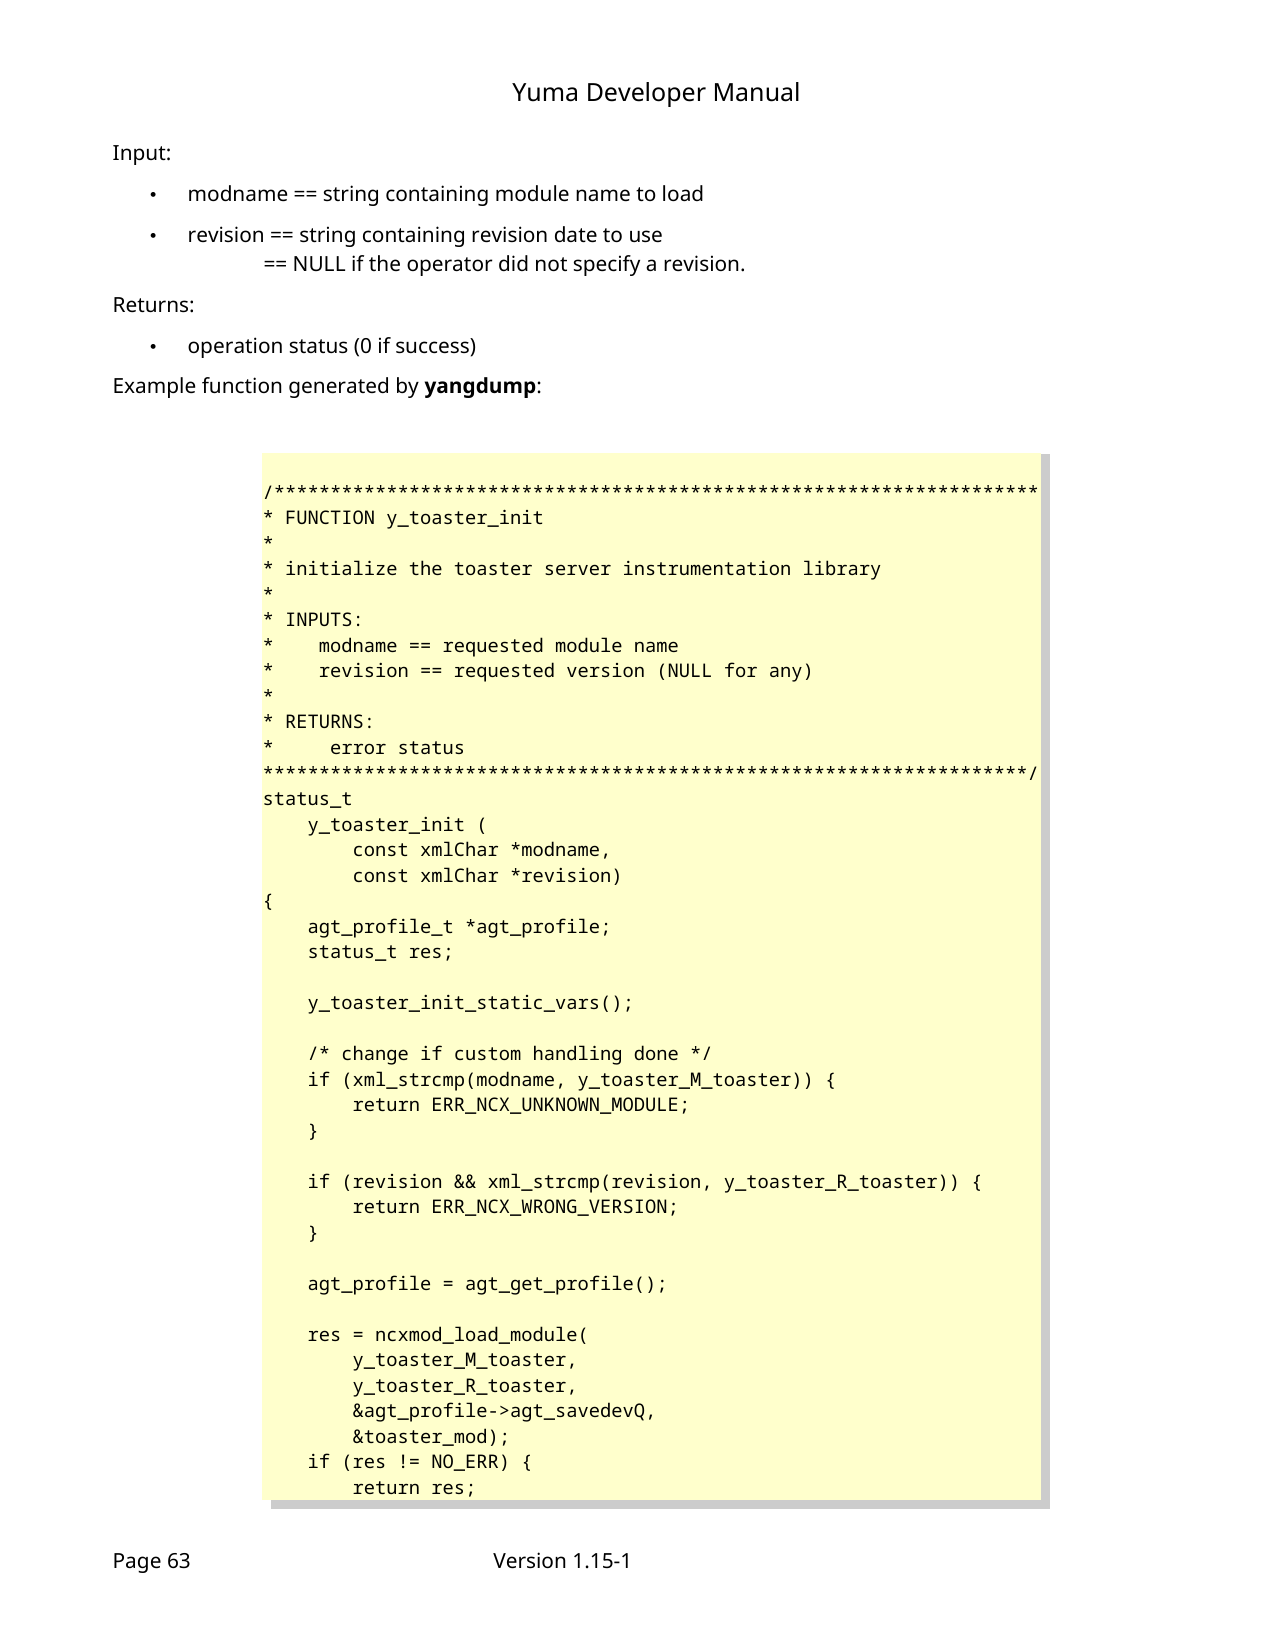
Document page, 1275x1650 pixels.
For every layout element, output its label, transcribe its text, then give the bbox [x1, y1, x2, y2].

text agt_profile_t *agt_profile; [262, 913, 1041, 938]
text status_t res; [262, 938, 1041, 964]
list revision == string containing revision date to use == NULL if the operator did not specify a revision. [150, 220, 1200, 277]
text * error status [262, 734, 1041, 760]
list modname == string containing module name to load [150, 179, 1200, 208]
text status_t [262, 785, 1041, 811]
text Input: [112, 138, 1200, 167]
text y_toaster_init ( [262, 811, 1041, 836]
list operation status (0 if success) [150, 331, 1200, 359]
text } [262, 1219, 1041, 1245]
text Example function generated by yangdump: [112, 372, 1200, 400]
text if (revision && xml_strcmp(revision, y_toaster_R_toaster)) { [262, 1168, 1041, 1194]
text { [262, 887, 1041, 913]
text y_toaster_M_toaster, [262, 1347, 1041, 1372]
text * RETURNS: [262, 709, 1041, 734]
text &toaster_mod); [262, 1423, 1041, 1449]
text return ERR_NCX_WRONG_VERSION; [262, 1194, 1041, 1219]
text return res; [262, 1474, 1041, 1500]
text y_toaster_init_static_vars(); [262, 989, 1041, 1015]
text * modname == requested module name [262, 632, 1041, 658]
text * [262, 581, 1041, 607]
text * FUNCTION y_toaster_init [262, 504, 1041, 530]
text ********************************************************************/ [262, 760, 1041, 785]
text /******************************************************************** [262, 479, 1041, 504]
text Returns: [112, 290, 1200, 318]
text if (xml_strcmp(modname, y_toaster_M_toaster)) { [262, 1066, 1041, 1092]
text /* change if custom handling done */ [262, 1041, 1041, 1066]
text * initialize the toaster server instrumentation library [262, 556, 1041, 581]
text res = ncxmod_load_module( [262, 1321, 1041, 1347]
text const xmlChar *revision) [262, 862, 1041, 887]
text y_toaster_R_toaster, [262, 1372, 1041, 1398]
text * [262, 683, 1041, 709]
text if (res != NO_ERR) { [262, 1449, 1041, 1474]
text &agt_profile->agt_savedevQ, [262, 1398, 1041, 1423]
text * INPUTS: [262, 607, 1041, 632]
text * revision == requested version (NULL for any) [262, 658, 1041, 683]
text return ERR_NCX_UNKNOWN_MODULE; [262, 1092, 1041, 1117]
text } [262, 1117, 1041, 1143]
text agt_profile = agt_get_profile(); [262, 1270, 1041, 1296]
text const xmlChar *modname, [262, 836, 1041, 862]
text * [262, 530, 1041, 556]
